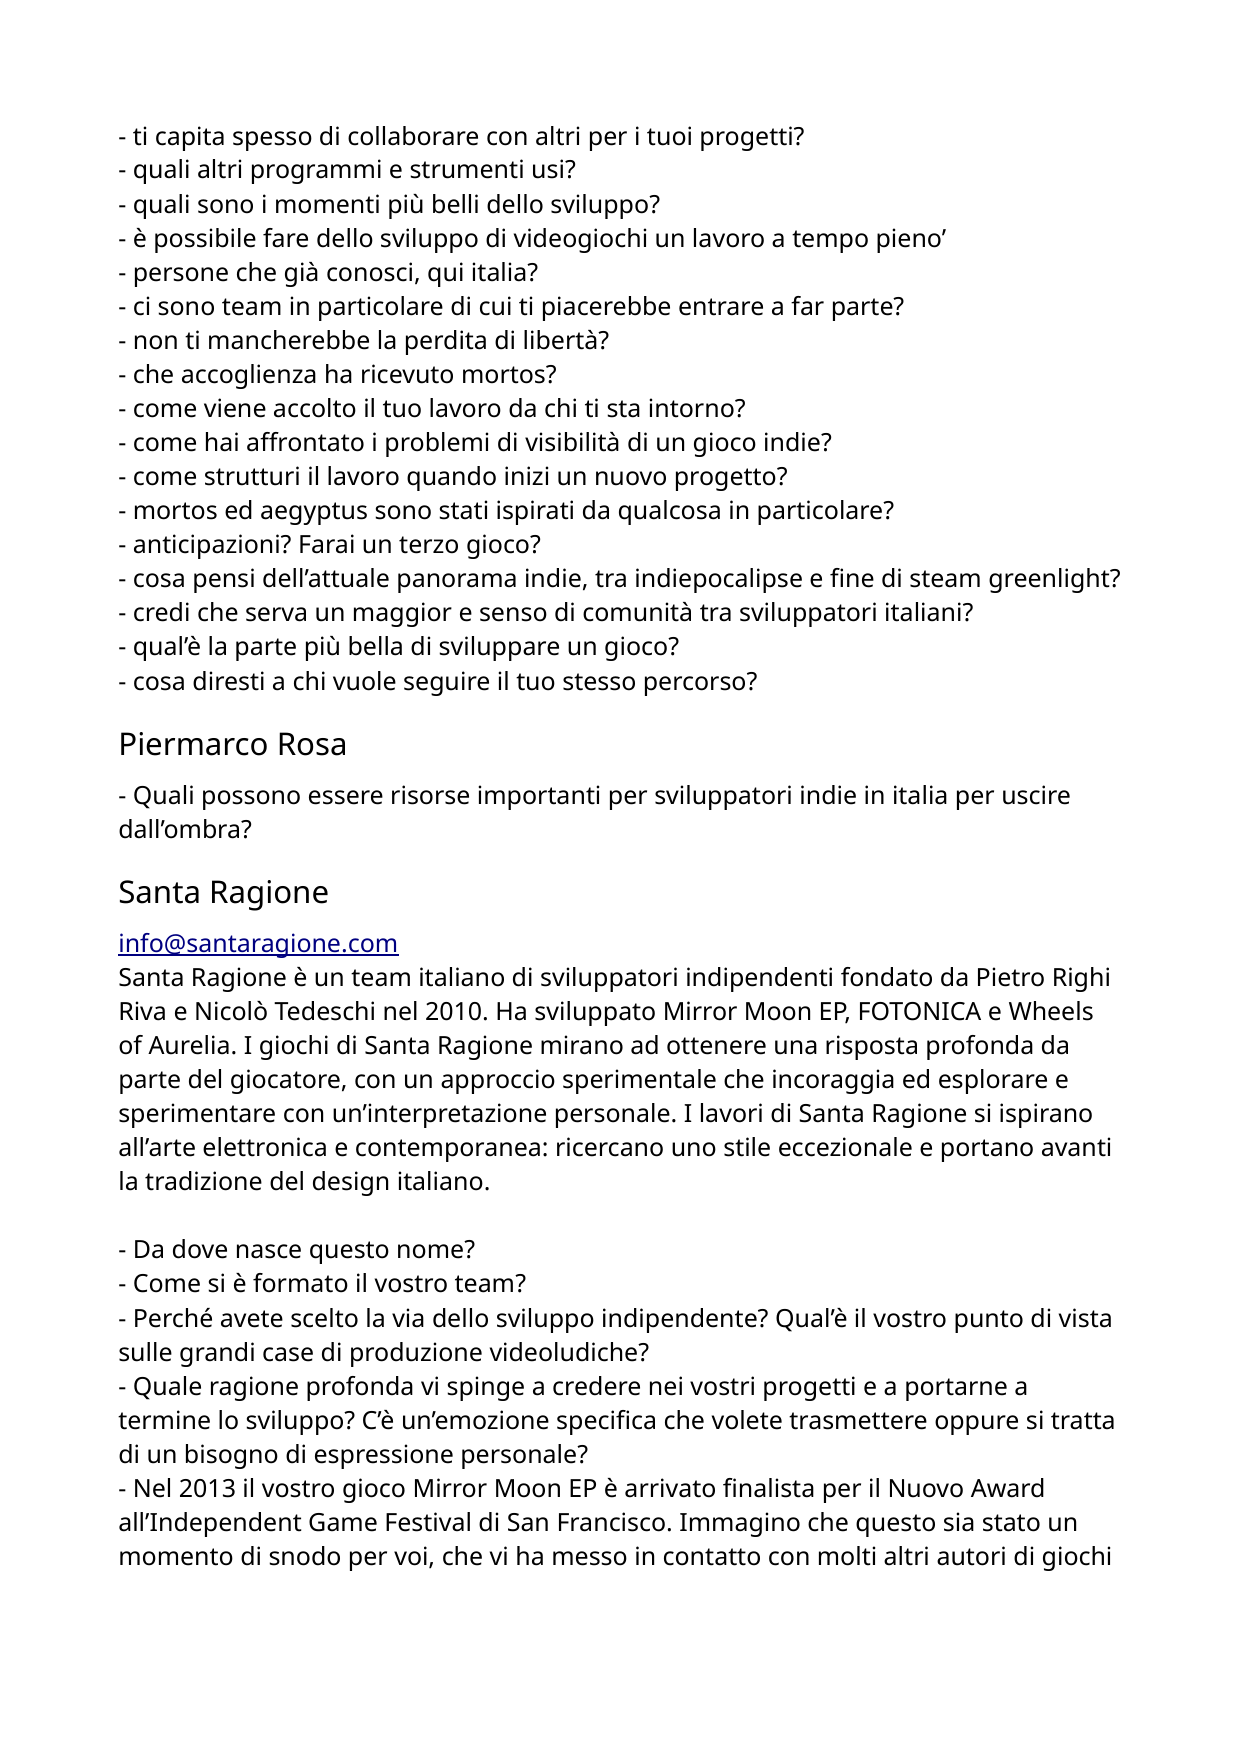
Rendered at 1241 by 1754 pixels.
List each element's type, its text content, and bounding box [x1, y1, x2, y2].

text - Come si è formato il vostro team? [118, 1266, 1122, 1300]
text - qual’è la parte più bella di sviluppare un gioco? [118, 629, 1122, 663]
text - mortos ed aegyptus sono stati ispirati da qualcosa in particolare? [118, 493, 1122, 527]
text - credi che serva un maggior e senso di comunità tra sviluppatori italiani? [118, 595, 1122, 629]
text info@santaragione.com [118, 926, 1122, 959]
text - che accoglienza ha ricevuto mortos? [118, 357, 1122, 391]
text - Quale ragione profonda vi spinge a credere nei vostri progetti e a portarne a termine lo sviluppo? C’è un’emozione specifica che volete trasmettere oppure si tratta di un bisogno di espressione personale? [118, 1368, 1122, 1471]
text - come viene accolto il tuo lavoro da chi ti sta intorno? [118, 391, 1122, 425]
subtitle Santa Ragione [118, 870, 1122, 913]
text - cosa diresti a chi vuole seguire il tuo stesso percorso? [118, 663, 1122, 697]
text - cosa pensi dell’attuale panorama indie, tra indiepocalipse e fine di steam greenlight? [118, 561, 1122, 595]
text - ti capita spesso di collaborare con altri per i tuoi progetti? [118, 118, 1122, 152]
text Santa Ragione è un team italiano di sviluppatori indipendenti fondato da Pietro Righi Riva e Nicolò Tedeschi nel 2010. Ha sviluppato Mirror Moon EP, FOTONICA e Wheels of Aurelia. I giochi di Santa Ragione mirano ad ottenere una risposta profonda da parte del giocatore, con un approccio sperimentale che incoraggia ed esplorare e sperimentare con un’interpretazione personale. I lavori di Santa Ragione si ispirano all’arte elettronica e contemporanea: ricercano uno stile eccezionale e portano avanti la tradizione del design italiano. [118, 959, 1122, 1198]
text - quali altri programmi e strumenti usi? [118, 152, 1122, 186]
text - come hai affrontato i problemi di visibilità di un gioco indie? [118, 425, 1122, 459]
text - come strutturi il lavoro quando inizi un nuovo progetto? [118, 459, 1122, 493]
text - ci sono team in particolare di cui ti piacerebbe entrare a far parte? [118, 288, 1122, 322]
subtitle Piermarco Rosa [118, 722, 1122, 765]
text - Perché avete scelto la via dello sviluppo indipendente? Qual’è il vostro punto di vista sulle grandi case di produzione videoludiche? [118, 1300, 1122, 1368]
text - quali sono i momenti più belli dello sviluppo? [118, 186, 1122, 220]
text - Quali possono essere risorse importanti per sviluppatori indie in italia per uscire dall’ombra? [118, 777, 1122, 845]
text - è possibile fare dello sviluppo di videogiochi un lavoro a tempo pieno’ [118, 220, 1122, 254]
text - non ti mancherebbe la perdita di libertà? [118, 322, 1122, 357]
text - Da dove nasce questo nome? [118, 1232, 1122, 1266]
text - persone che già conosci, qui italia? [118, 254, 1122, 288]
text - anticipazioni? Farai un terzo gioco? [118, 527, 1122, 561]
text - Nel 2013 il vostro gioco Mirror Moon EP è arrivato finalista per il Nuovo Award all’Independent Game Festival di San Francisco. Immagino che questo sia stato un momento di snodo per voi, che vi ha messo in contatto con molti altri autori di giochi [118, 1471, 1122, 1573]
